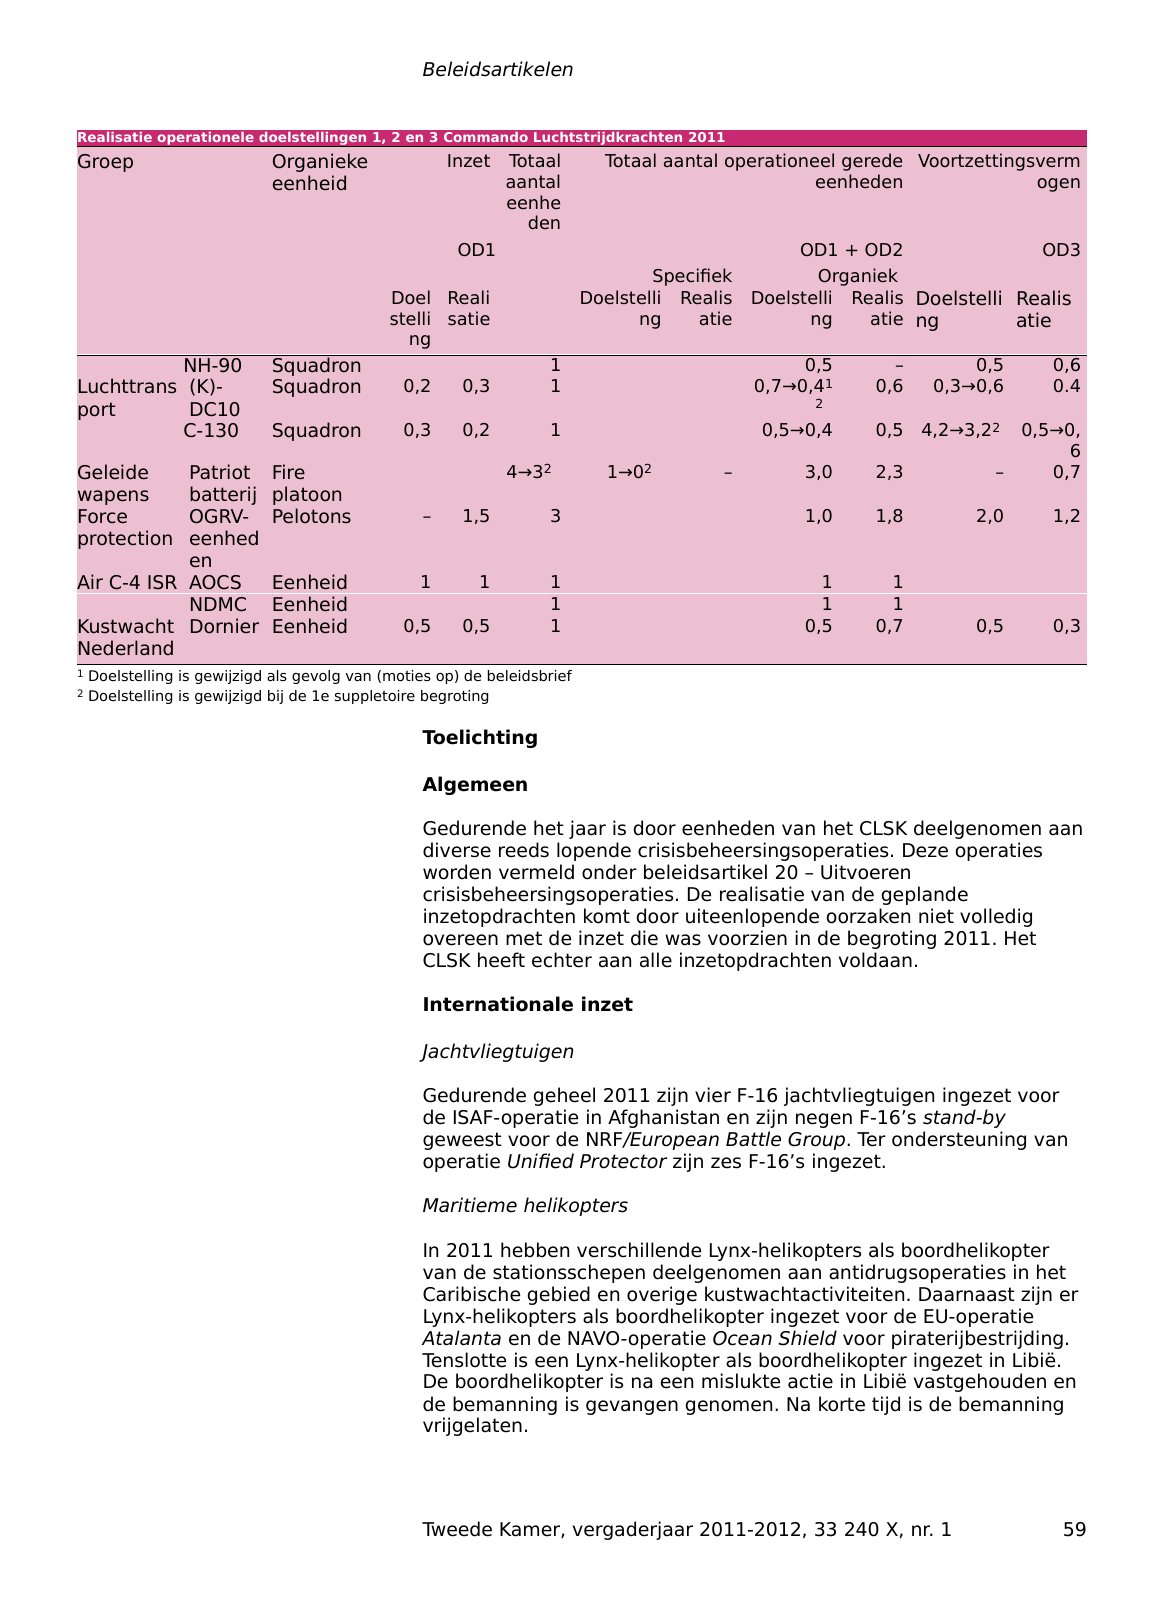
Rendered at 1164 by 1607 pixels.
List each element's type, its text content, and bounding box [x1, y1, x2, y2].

table_cell 1 [738, 572, 838, 593]
table_cell NDMC [183, 594, 266, 616]
table_cell – [667, 462, 738, 506]
table_cell Pelotons [266, 506, 378, 572]
subtitle Internationale inzet [422, 994, 1087, 1016]
table_cell OD3 [909, 234, 1087, 260]
table_cell [77, 288, 266, 354]
table_cell 4,2→3,22 [909, 420, 1010, 462]
table_cell [266, 288, 378, 354]
table_cell 0,7 [839, 616, 909, 664]
table_cell Doelstelling [378, 288, 437, 354]
table_cell [667, 420, 738, 462]
table_cell 0.4 [1010, 376, 1087, 420]
table_cell [567, 376, 667, 420]
table_cell [567, 572, 667, 593]
table_cell Totaal aantal eenheden [496, 147, 567, 234]
table_cell 0,5 [738, 356, 838, 376]
table_cell [667, 376, 738, 420]
table_cell [496, 260, 567, 288]
table_cell [437, 356, 496, 376]
table_cell 4→32 [496, 462, 567, 506]
table_cell [378, 260, 496, 288]
table_cell Kustwacht Nederland [77, 616, 183, 664]
table_cell [667, 572, 738, 593]
table_cell 1 [839, 594, 909, 616]
table_cell Doelstelling [567, 288, 667, 354]
table_cell 0,2 [378, 376, 437, 420]
table_cell OD1 + OD2 [567, 234, 909, 260]
table_cell 1 [839, 572, 909, 593]
table_cell Squadron [266, 376, 378, 420]
table_cell 0,3 [437, 376, 496, 420]
table_cell Force protection [77, 506, 183, 572]
table_cell [667, 356, 738, 376]
table_cell [567, 356, 667, 376]
table_cell 3,0 [738, 462, 838, 506]
table_cell [496, 234, 567, 260]
table_cell [909, 260, 1087, 288]
table_cell 1 [496, 616, 567, 664]
table_cell [1010, 594, 1087, 616]
table_cell 1 [437, 572, 496, 593]
table_cell 1,2 [1010, 506, 1087, 572]
table_cell 0,5 [378, 616, 437, 664]
table_cell Groep [77, 147, 266, 234]
table_cell Geleide wapens [77, 462, 183, 506]
table_cell [437, 462, 496, 506]
table_cell 0,3 [378, 420, 437, 462]
table_cell 0,3 [1010, 616, 1087, 664]
table_cell – [909, 462, 1010, 506]
table_cell Eenheid [266, 594, 378, 616]
text Gedurende het jaar is door eenheden van het CLSK deelgenomen aan diverse reeds lopende crisisbeheersingsoperaties. Deze operaties worden vermeld onder beleidsartikel 20 – Uitvoeren crisisbeheersingsoperaties. De realisatie van de geplande inzetopdrachten komt door uiteenlopende oorzaken niet volledig overeen met de inzet die was voorzien in de begroting 2011. Het CLSK heeft echter aan alle inzetopdrachten voldaan. [422, 818, 1087, 972]
table_cell [909, 594, 1010, 616]
table_cell Inzet [378, 147, 496, 234]
subtitle Toelichting [422, 727, 1087, 749]
table_cell [378, 462, 437, 506]
table_cell 0,5→0,6 [1010, 420, 1087, 462]
table_cell 2,0 [909, 506, 1010, 572]
table_cell Specifiek [567, 260, 738, 288]
table_cell Eenheid [266, 572, 378, 593]
table_cell 0,7 [1010, 462, 1087, 506]
table_cell [1010, 572, 1087, 593]
table_cell OD1 [378, 234, 496, 260]
table_cell [77, 594, 183, 616]
table_cell Fire platoon [266, 462, 378, 506]
table_cell Realisatie [1010, 288, 1087, 354]
table_cell Voortzettingsvermogen [909, 147, 1087, 234]
table_cell Squadron [266, 356, 378, 376]
table_cell Realisatie [839, 288, 909, 354]
table_cell 0,5 [909, 356, 1010, 376]
text In 2011 hebben verschillende Lynx-helikopters als boordhelikopter van de stationsschepen deelgenomen aan antidrugsoperaties in het Caribische gebied en overige kustwachtactiviteiten. Daarnaast zijn er Lynx-helikopters als boordhelikopter ingezet voor de EU-operatie Atalanta en de NAVO-operatie Ocean Shield voor piraterijbestrijding. Tenslotte is een Lynx-helikopter als boordhelikopter ingezet in Libië. De boordhelikopter is na een mislukte actie in Libië vastgehouden en de bemanning is gevangen genomen. Na korte tijd is de bemanning vrijgelaten. [422, 1239, 1087, 1437]
table_cell 0,5 [909, 616, 1010, 664]
table_cell – [378, 506, 437, 572]
subtitle Jachtvliegtuigen [422, 1041, 1087, 1063]
table_cell 1 [378, 572, 437, 593]
table_cell Realisatie [437, 288, 496, 354]
table_cell C-130 [183, 420, 266, 462]
table_header Realisatie operationele doelstellingen 1, 2 en 3 Commando Luchtstrijdkrachten 2011 [77, 130, 1087, 146]
table_cell Dornier [183, 616, 266, 664]
table_cell Totaal aantal operationeel gerede eenheden [567, 147, 909, 234]
table_cell Squadron [266, 420, 378, 462]
table_cell 1 [496, 356, 567, 376]
table_cell 2,3 [839, 462, 909, 506]
table_cell [567, 506, 667, 572]
table_cell 1 [496, 572, 567, 593]
table_cell (K)-DC10 [183, 376, 266, 420]
table_cell 0,5 [437, 616, 496, 664]
table_cell 0,5 [738, 616, 838, 664]
table_cell AOCS [183, 572, 266, 593]
table_cell [909, 572, 1010, 593]
table_cell 1→02 [567, 462, 667, 506]
table_cell 1 [496, 594, 567, 616]
table_cell 0,6 [1010, 356, 1087, 376]
table_cell [567, 420, 667, 462]
table_cell [667, 594, 738, 616]
table_cell 0,7→0,41 2 [738, 376, 838, 420]
table_cell Doelstelling [738, 288, 838, 354]
table_cell Doelstelling [909, 288, 1010, 354]
table_cell [667, 616, 738, 664]
table_cell 0,5→0,4 [738, 420, 838, 462]
table_cell 1,5 [437, 506, 496, 572]
table_cell 0,3→0,6 [909, 376, 1010, 420]
table_cell OGRV-eenheden [183, 506, 266, 572]
table_cell 1,8 [839, 506, 909, 572]
table_cell 1 [496, 420, 567, 462]
table_cell 1 [738, 594, 838, 616]
subtitle Algemeen [422, 774, 1087, 796]
table_cell 3 [496, 506, 567, 572]
table_cell Organiek [738, 260, 909, 288]
table_cell [567, 594, 667, 616]
table_cell Air C-4 ISR [77, 572, 183, 593]
table_cell Luchttransport [77, 376, 183, 420]
table_cell – [839, 356, 909, 376]
table_cell 1 Doelstelling is gewijzigd als gevolg van (moties op) de beleidsbrief 2 Doelstelling is gewijzigd bij de 1e suppletoire begroting [77, 665, 1087, 705]
table_cell Organieke eenheid [266, 147, 378, 234]
table_cell [667, 506, 738, 572]
table_cell 1 [496, 376, 567, 420]
table_cell [496, 288, 567, 354]
table_cell NH-90 [183, 356, 266, 376]
table_cell Realisatie [667, 288, 738, 354]
table_cell Eenheid [266, 616, 378, 664]
table_cell [378, 594, 437, 616]
table_cell [437, 594, 496, 616]
table_cell [567, 616, 667, 664]
text Gedurende geheel 2011 zijn vier F-16 jachtvliegtuigen ingezet voor de ISAF-operatie in Afghanistan en zijn negen F-16’s stand-by geweest voor de NRF/European Battle Group. Ter ondersteuning van operatie Unified Protector zijn zes F-16’s ingezet. [422, 1085, 1087, 1173]
table_cell 0,6 [839, 376, 909, 420]
table_cell Patriot batterij [183, 462, 266, 506]
table_cell 0,5 [839, 420, 909, 462]
table_cell 1,0 [738, 506, 838, 572]
table_cell 0,2 [437, 420, 496, 462]
table_cell [378, 356, 437, 376]
subtitle Maritieme helikopters [422, 1195, 1087, 1217]
